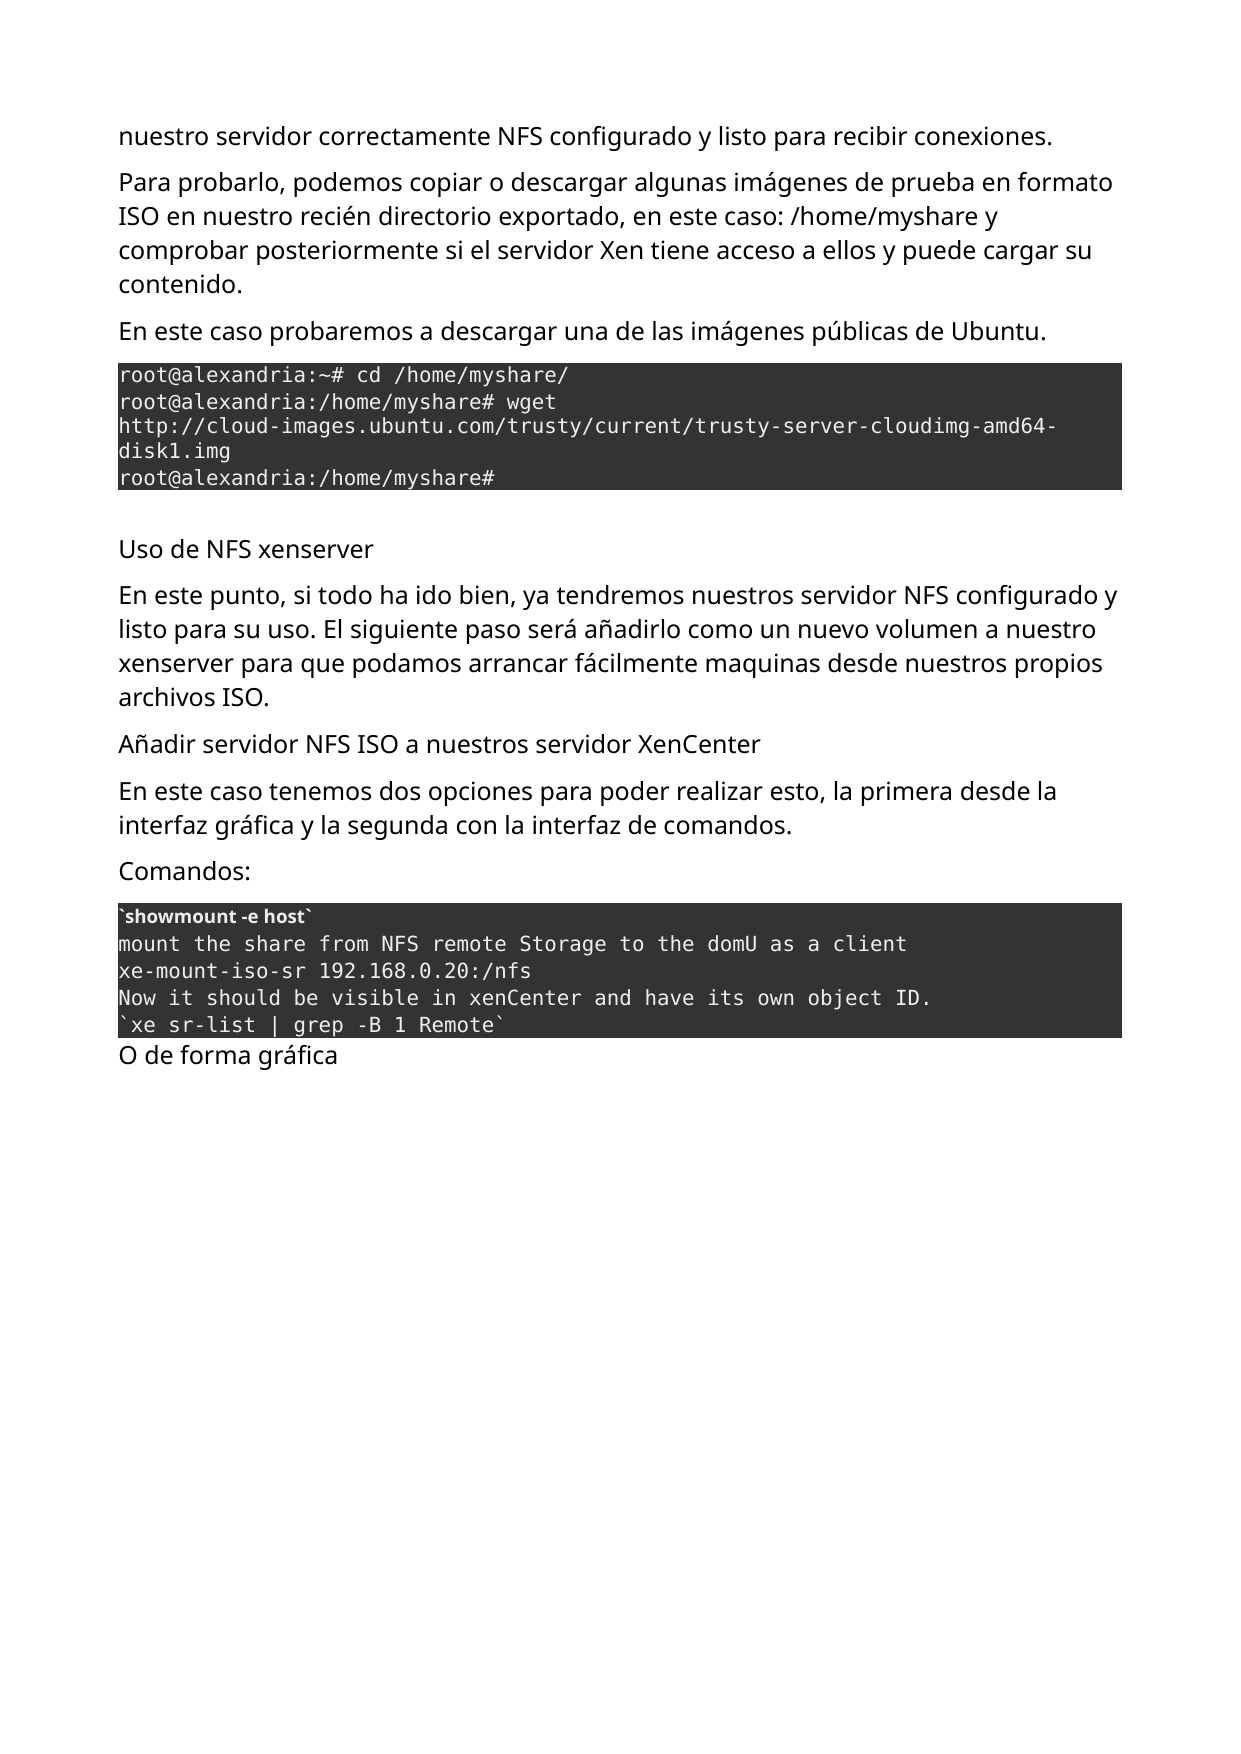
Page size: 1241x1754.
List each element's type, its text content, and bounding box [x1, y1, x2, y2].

text En este caso tenemos dos opciones para poder realizar esto, la primera desde la interfaz gráfica y la segunda con la interfaz de comandos. [118, 773, 1122, 841]
text xe-mount-iso-sr 192.168.0.20:/nfs [118, 959, 1122, 983]
text En este punto, si todo ha ido bien, ya tendremos nuestros servidor NFS configurado y listo para su uso. El siguiente paso será añadirlo como un nuevo volumen a nuestro xenserver para que podamos arrancar fácilmente maquinas desde nuestros propios archivos ISO. [118, 578, 1122, 714]
text `showmount -e host` [118, 903, 1122, 929]
text En este caso probaremos a descargar una de las imágenes públicas de Ubuntu. [118, 313, 1122, 347]
text nuestro servidor correctamente NFS configurado y listo para recibir conexiones. [118, 118, 1122, 152]
text root@alexandria:/home/myshare# wget http://cloud-images.ubuntu.com/trusty/current/trusty-server-cloudimg-amd64-disk1.img [118, 390, 1122, 463]
text Comandos: [118, 854, 1122, 888]
text Now it should be visible in xenCenter and have its own object ID. [118, 986, 1122, 1010]
text root@alexandria:~# cd /home/myshare/ [118, 363, 1122, 387]
text Para probarlo, podemos copiar o descargar algunas imágenes de prueba en formato ISO en nuestro recién directorio exportado, en este caso: /home/myshare y comprobar posteriormente si el servidor Xen tiene acceso a ellos y puede cargar su contenido. [118, 165, 1122, 301]
text mount the share from NFS remote Storage to the domU as a client [118, 932, 1122, 956]
text O de forma gráfica [118, 1038, 1122, 1072]
text Añadir servidor NFS ISO a nuestros servidor XenCenter [118, 727, 1122, 761]
text Uso de NFS xenserver [118, 531, 1122, 565]
text `xe sr-list | grep -B 1 Remote` [118, 1013, 1122, 1038]
text root@alexandria:/home/myshare# [118, 466, 1122, 490]
